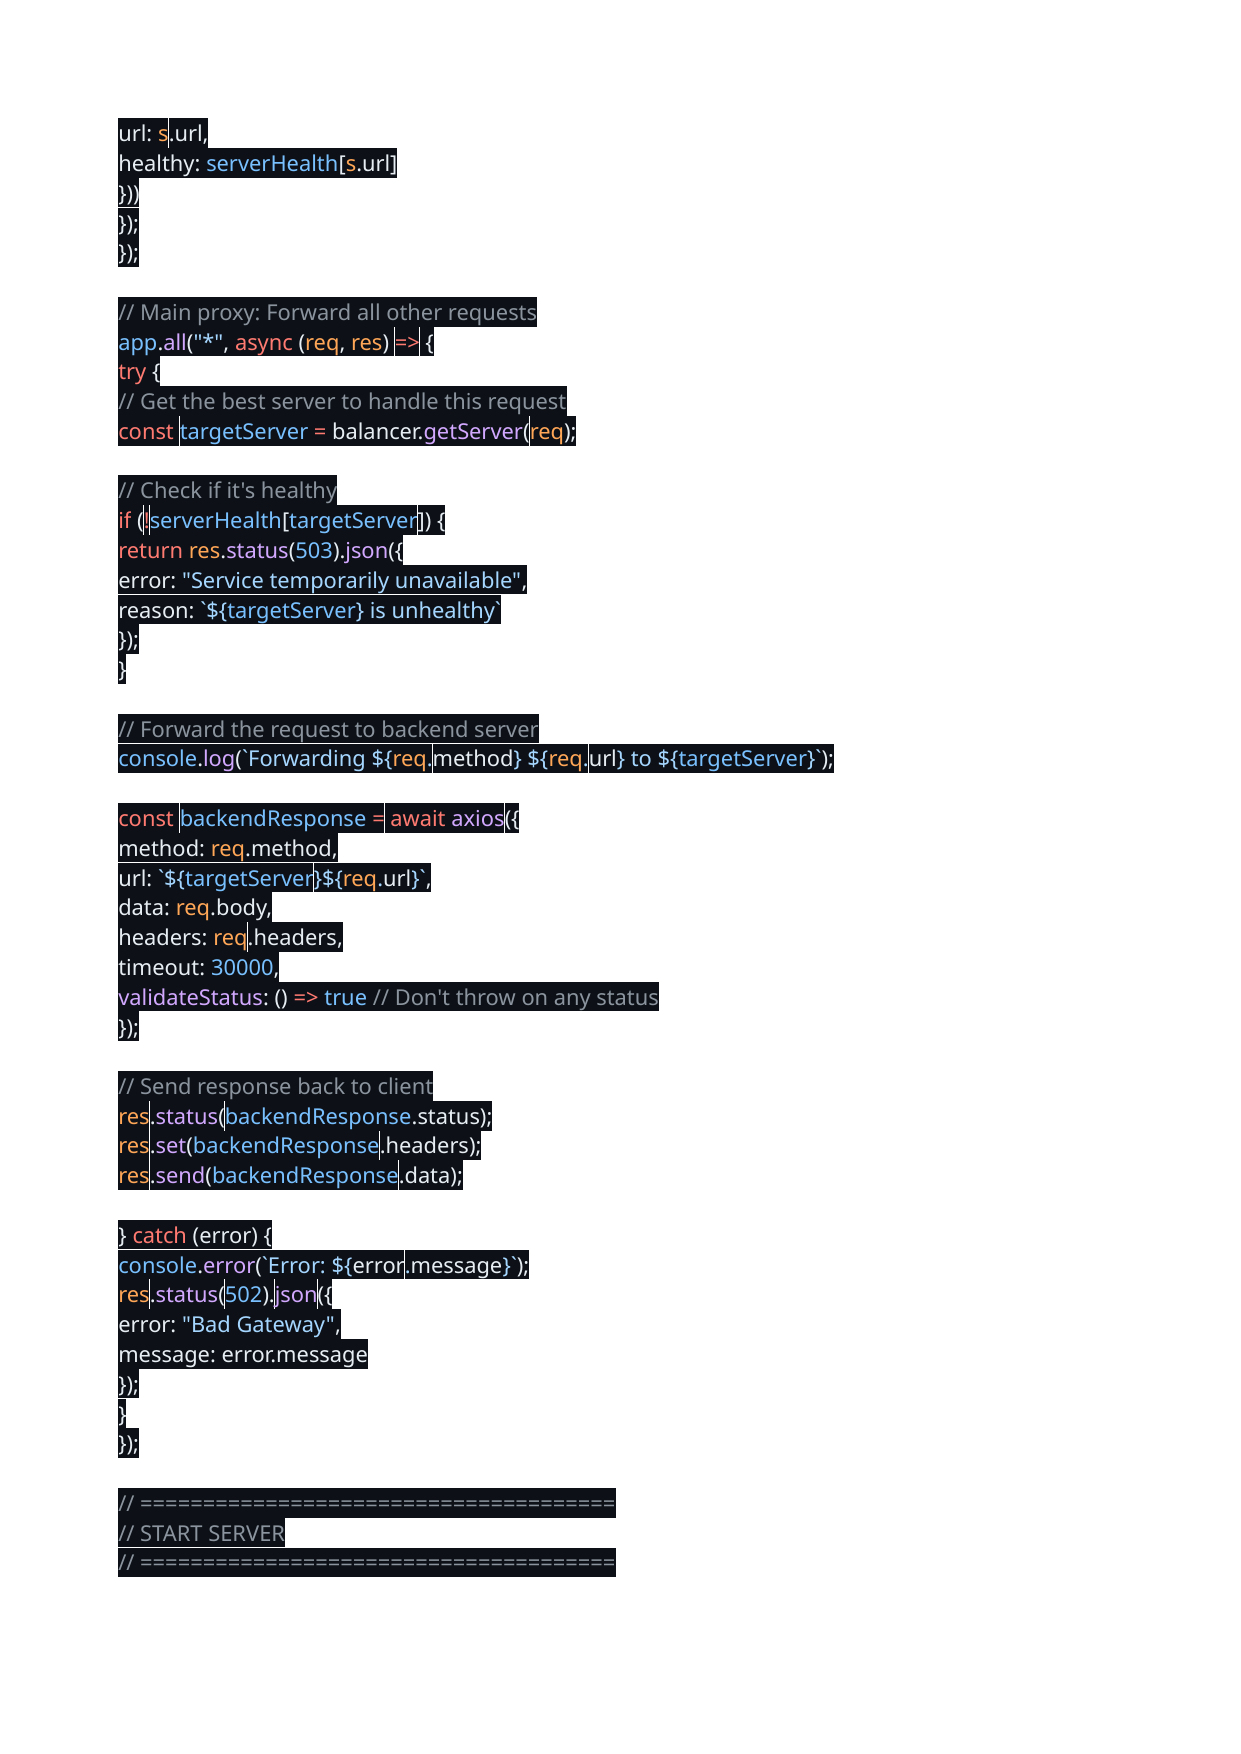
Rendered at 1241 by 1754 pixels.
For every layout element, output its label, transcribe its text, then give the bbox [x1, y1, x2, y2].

text } catch (error) { [118, 1220, 1122, 1249]
text }); [118, 1428, 1122, 1458]
text // Main proxy: Forward all other requests [118, 297, 1122, 327]
text }); [118, 624, 1122, 654]
text // START SERVER [118, 1518, 1122, 1547]
text }); [118, 1011, 1122, 1041]
text // Forward the request to backend server [118, 714, 1122, 743]
text url: `${targetServer}${req.url}`, [118, 862, 1122, 892]
text const targetServer = balancer.getServer(req); [118, 416, 1122, 446]
text app.all("*", async (req, res) => { [118, 327, 1122, 356]
text } [118, 654, 1122, 684]
text console.error(`Error: ${error.message}`); [118, 1249, 1122, 1279]
text if (!serverHealth[targetServer]) { [118, 505, 1122, 535]
text // Check if it's healthy [118, 475, 1122, 505]
text res.send(backendResponse.data); [118, 1160, 1122, 1190]
text reason: `${targetServer} is unhealthy` [118, 594, 1122, 624]
text headers: req.headers, [118, 922, 1122, 952]
text res.status(backendResponse.status); [118, 1101, 1122, 1131]
text healthy: serverHealth[s.url] [118, 148, 1122, 178]
text data: req.body, [118, 892, 1122, 922]
text error: "Bad Gateway", [118, 1309, 1122, 1339]
text // ====================================== [118, 1488, 1122, 1518]
text }); [118, 237, 1122, 267]
text try { [118, 356, 1122, 386]
text return res.status(503).json({ [118, 535, 1122, 565]
text error: "Service temporarily unavailable", [118, 565, 1122, 594]
text console.log(`Forwarding ${req.method} ${req.url} to ${targetServer}`); [118, 743, 1122, 773]
text method: req.method, [118, 833, 1122, 862]
text }); [118, 1369, 1122, 1398]
text } [118, 1398, 1122, 1428]
text res.status(502).json({ [118, 1279, 1122, 1309]
text timeout: 30000, [118, 952, 1122, 982]
text url: s.url, [118, 118, 1122, 148]
text }); [118, 207, 1122, 237]
text // Get the best server to handle this request [118, 386, 1122, 416]
text message: error.message [118, 1339, 1122, 1369]
text const backendResponse = await axios({ [118, 803, 1122, 833]
text // Send response back to client [118, 1071, 1122, 1101]
text validateStatus: () => true // Don't throw on any status [118, 982, 1122, 1011]
text })) [118, 178, 1122, 207]
text res.set(backendResponse.headers); [118, 1131, 1122, 1160]
text // ====================================== [118, 1547, 1122, 1577]
